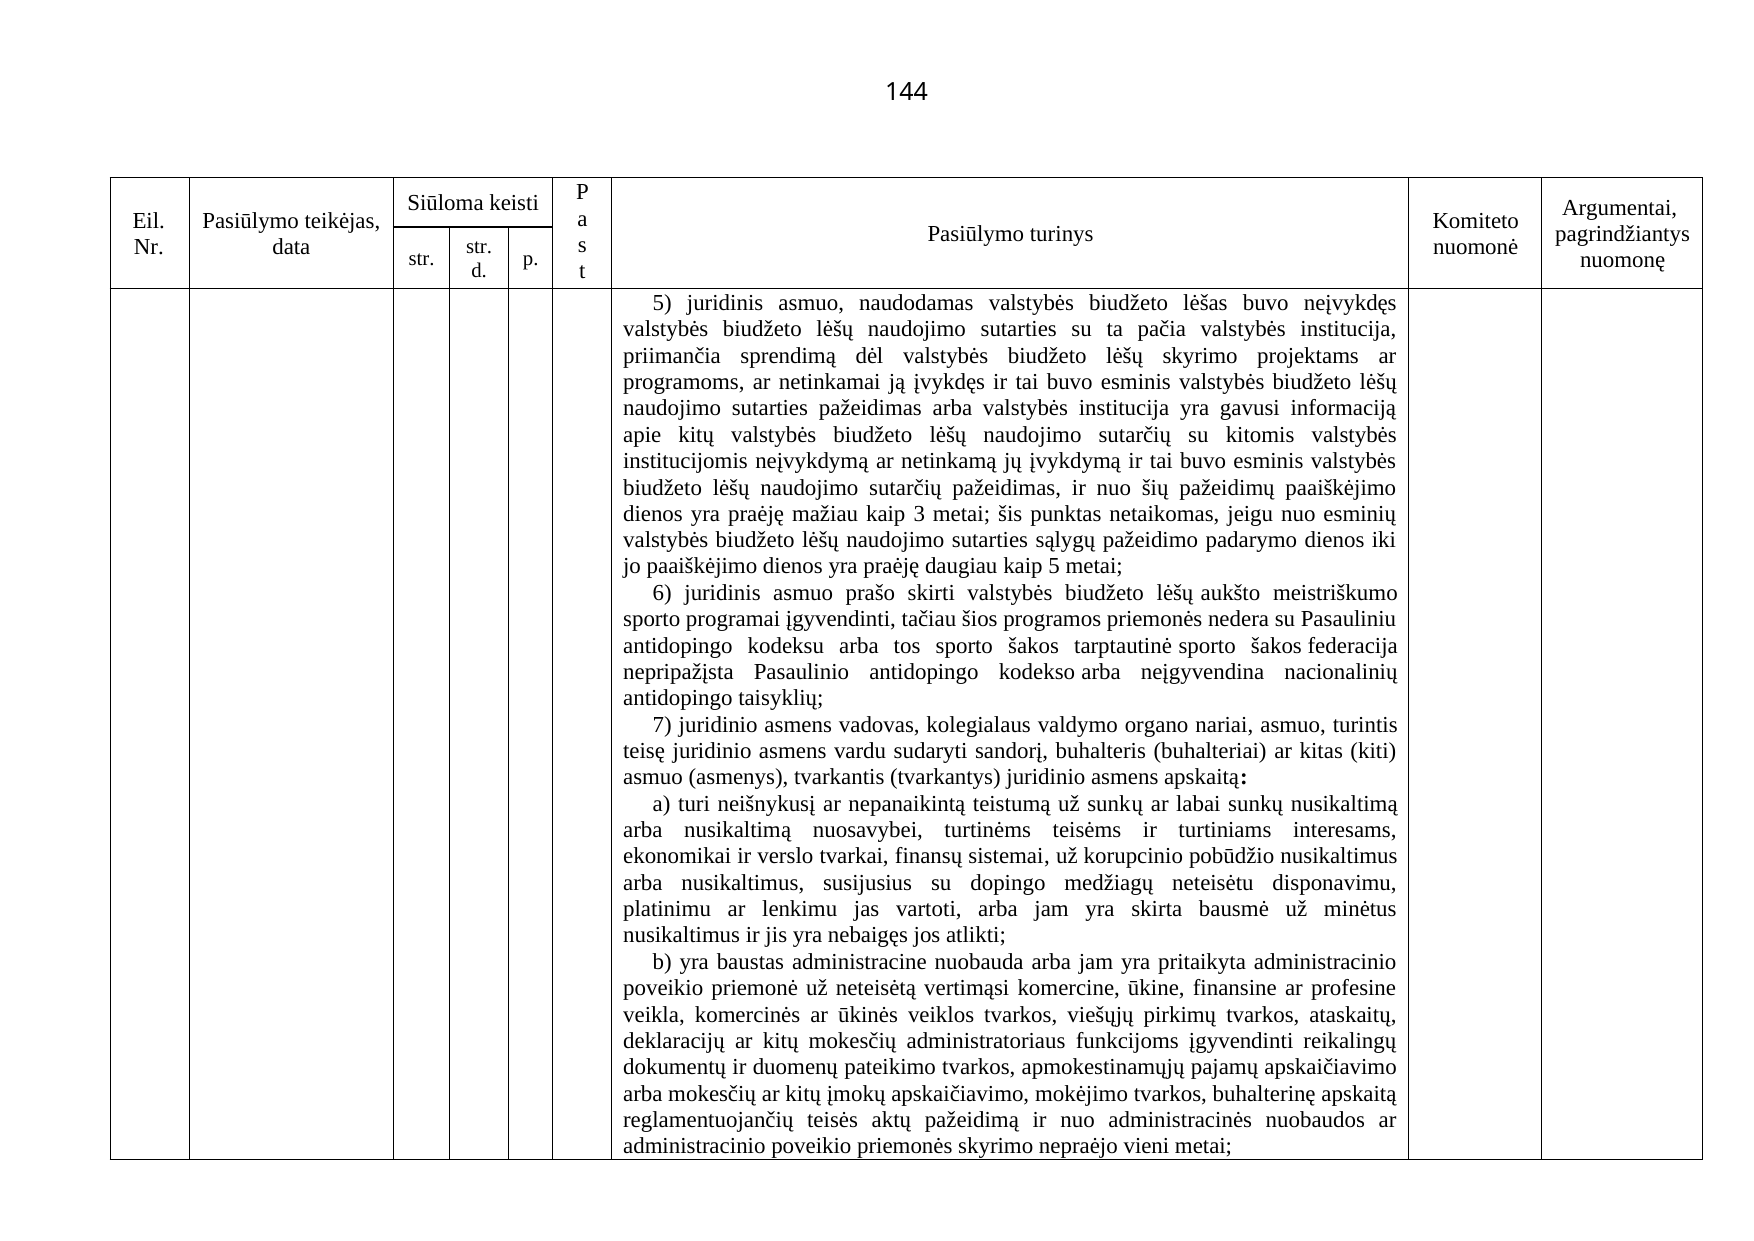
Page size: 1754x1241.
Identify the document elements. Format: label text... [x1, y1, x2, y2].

table_cell str. [394, 228, 449, 288]
table_cell [394, 289, 449, 1159]
table_cell [1409, 289, 1541, 1159]
table_cell [553, 289, 611, 1159]
table_cell [509, 289, 552, 1159]
table_header Pasiūlymo turinys [612, 178, 1408, 288]
table_cell [1542, 289, 1702, 1159]
table_header Siūloma keisti [394, 178, 552, 226]
table_cell 5) juridinis asmuo, naudodamas valstybės biudžeto lėšas buvo neįvykdęs valstybės biudžeto lėšų naudojimo sutarties su ta pačia valstybės institucija, priimančia sprendimą dėl valstybės biudžeto lėšų skyrimo projektams ar programoms, ar netinkamai ją įvykdęs ir tai buvo esminis valstybės biudžeto lėšų naudojimo sutarties pažeidimas arba valstybės institucija yra gavusi informaciją apie kitų valstybės biudžeto lėšų naudojimo sutarčių su kitomis valstybės institucijomis neįvykdymą ar netinkamą jų įvykdymą ir tai buvo esminis valstybės biudžeto lėšų naudojimo sutarčių pažeidimas, ir nuo šių pažeidimų paaiškėjimo dienos yra praėję mažiau kaip 3 metai; šis punktas netaikomas, jeigu nuo esminių valstybės biudžeto lėšų naudojimo sutarties sąlygų pažeidimo padarymo dienos iki jo paaiškėjimo dienos yra praėję daugiau kaip 5 metai; 6) juridinis asmuo prašo skirti valstybės biudžeto lėšų aukšto meistriškumo sporto programai įgyvendinti, tačiau šios programos priemonės nedera su Pasauliniu antidopingo kodeksu arba tos sporto šakos tarptautinė sporto šakos federacija nepripažįsta Pasaulinio antidopingo kodekso arba neįgyvendina nacionalinių antidopingo taisyklių; 7) juridinio asmens vadovas, kolegialaus valdymo organo nariai, asmuo, turintis teisę juridinio asmens vardu sudaryti sandorį, buhalteris (buhalteriai) ar kitas (kiti) asmuo (asmenys), tvarkantis (tvarkantys) juridinio asmens apskaitą: a) turi neišnykusį ar nepanaikintą teistumą už sunkų ar labai sunkų nusikaltimą arba nusikaltimą nuosavybei, turtinėms teisėms ir turtiniams interesams, ekonomikai ir verslo tvarkai, finansų sistemai, už korupcinio pobūdžio nusikaltimus arba nusikaltimus, susijusius su dopingo medžiagų neteisėtu disponavimu, platinimu ar lenkimu jas vartoti, arba jam yra skirta bausmė už minėtus nusikaltimus ir jis yra nebaigęs jos atlikti; b) yra baustas administracine nuobauda arba jam yra pritaikyta administracinio poveikio priemonė už neteisėtą vertimąsi komercine, ūkine, finansine ar profesine veikla, komercinės ar ūkinės veiklos tvarkos, viešųjų pirkimų tvarkos, ataskaitų, deklaracijų ar kitų mokesčių administratoriaus funkcijoms įgyvendinti reikalingų dokumentų ir duomenų pateikimo tvarkos, apmokestinamųjų pajamų apskaičiavimo arba mokesčių ar kitų įmokų apskaičiavimo, mokėjimo tvarkos, buhalterinę apskaitą reglamentuojančių teisės aktų pažeidimą ir nuo administracinės nuobaudos ar administracinio poveikio priemonės skyrimo nepraėjo vieni metai; [612, 289, 1408, 1159]
table_header Argumentai, pagrindžiantys nuomonę [1542, 178, 1702, 288]
table_header Eil. Nr. [111, 178, 189, 288]
table_cell str. d. [450, 228, 508, 288]
table_header Komiteto nuomonė [1409, 178, 1541, 288]
table_cell [190, 289, 393, 1159]
table_cell p. [509, 228, 552, 288]
table_cell [450, 289, 508, 1159]
table_cell [111, 289, 189, 1159]
table_header Pastabos [553, 178, 611, 288]
table_header Pasiūlymo teikėjas, data [190, 178, 393, 288]
